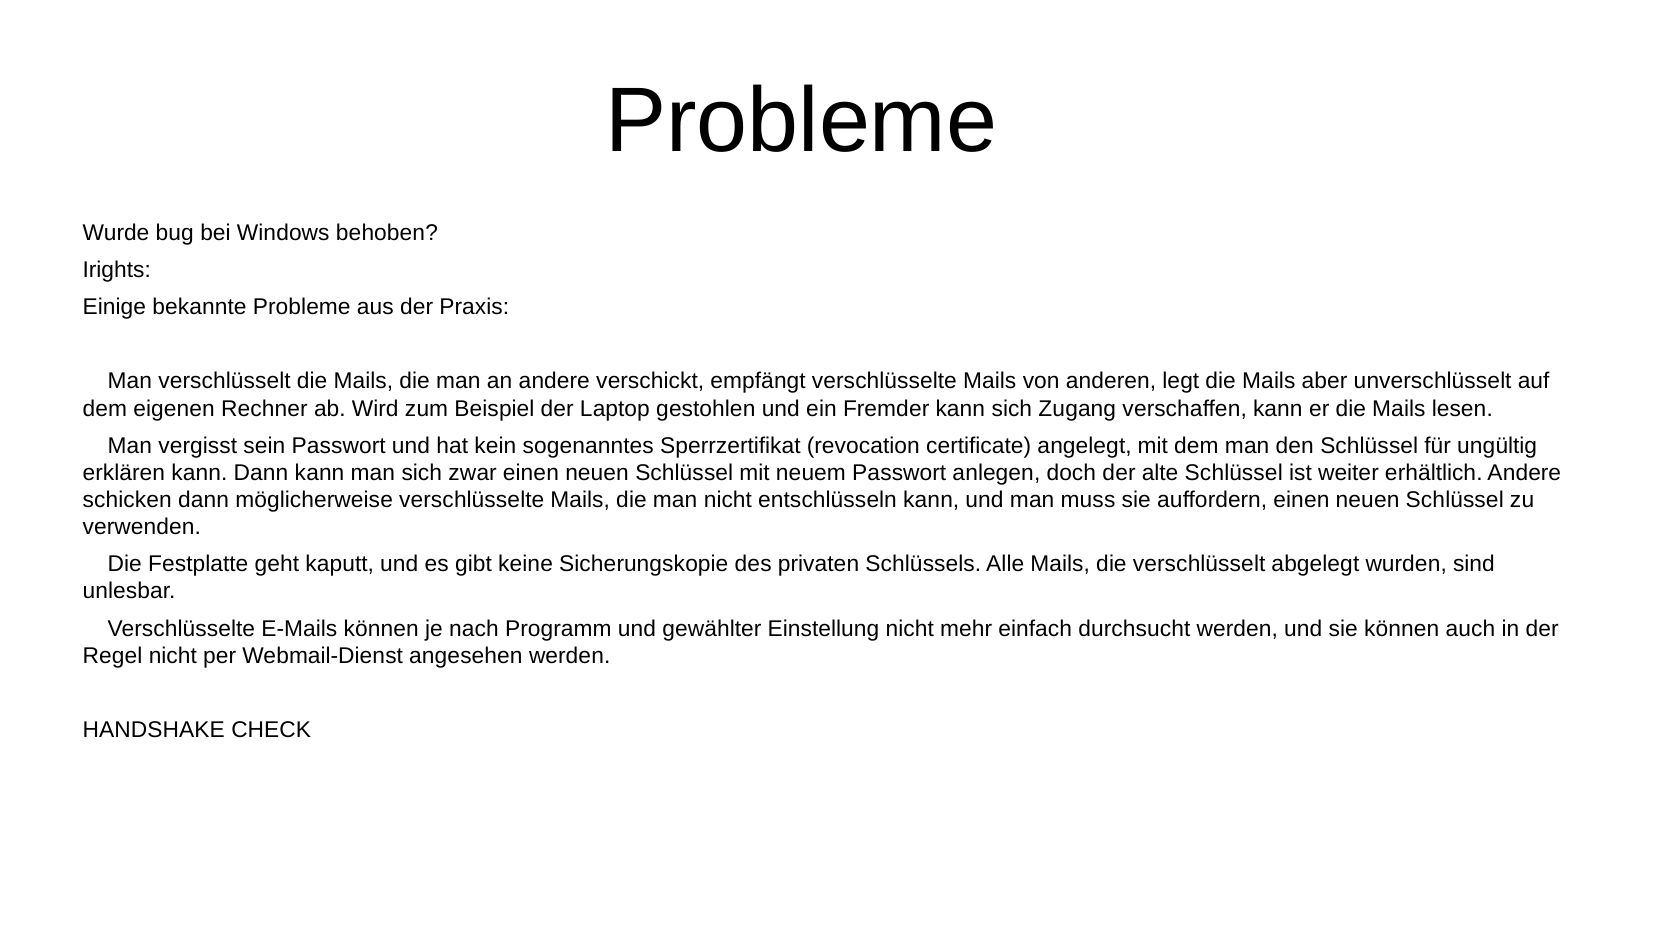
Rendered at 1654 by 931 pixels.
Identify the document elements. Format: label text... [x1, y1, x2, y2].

title Probleme [82, 37, 1571, 193]
list Wurde bug bei Windows behoben? Irights: Einige bekannte Probleme aus der Praxis: Man verschlüsselt die Mails, die man an andere verschickt, empfängt verschlüsselte Mails von anderen, legt die Mails aber unverschlüsselt auf dem eigenen Rechner ab. Wird zum Beispiel der Laptop gestohlen und ein Fremder kann sich Zugang verschaffen, kann er die Mails lesen. Man vergisst sein Passwort und hat kein sogenanntes Sperrzertifikat (revocation certificate) angelegt, mit dem man den Schlüssel für ungültig erklären kann. Dann kann man sich zwar einen neuen Schlüssel mit neuem Passwort anlegen, doch der alte Schlüssel ist weiter erhältlich. Andere schicken dann möglicherweise verschlüsselte Mails, die man nicht entschlüsseln kann, und man muss sie auffordern, einen neuen Schlüssel zu verwenden. Die Festplatte geht kaputt, und es gibt keine Sicherungskopie des privaten Schlüssels. Alle Mails, die verschlüsselt abgelegt wurden, sind unlesbar. Verschlüsselte E-Mails können je nach Programm und gewählter Einstellung nicht mehr einfach durchsucht werden, und sie können auch in der Regel nicht per Webmail-Dienst angesehen werden. HANDSHAKE CHECK [82, 217, 1571, 758]
